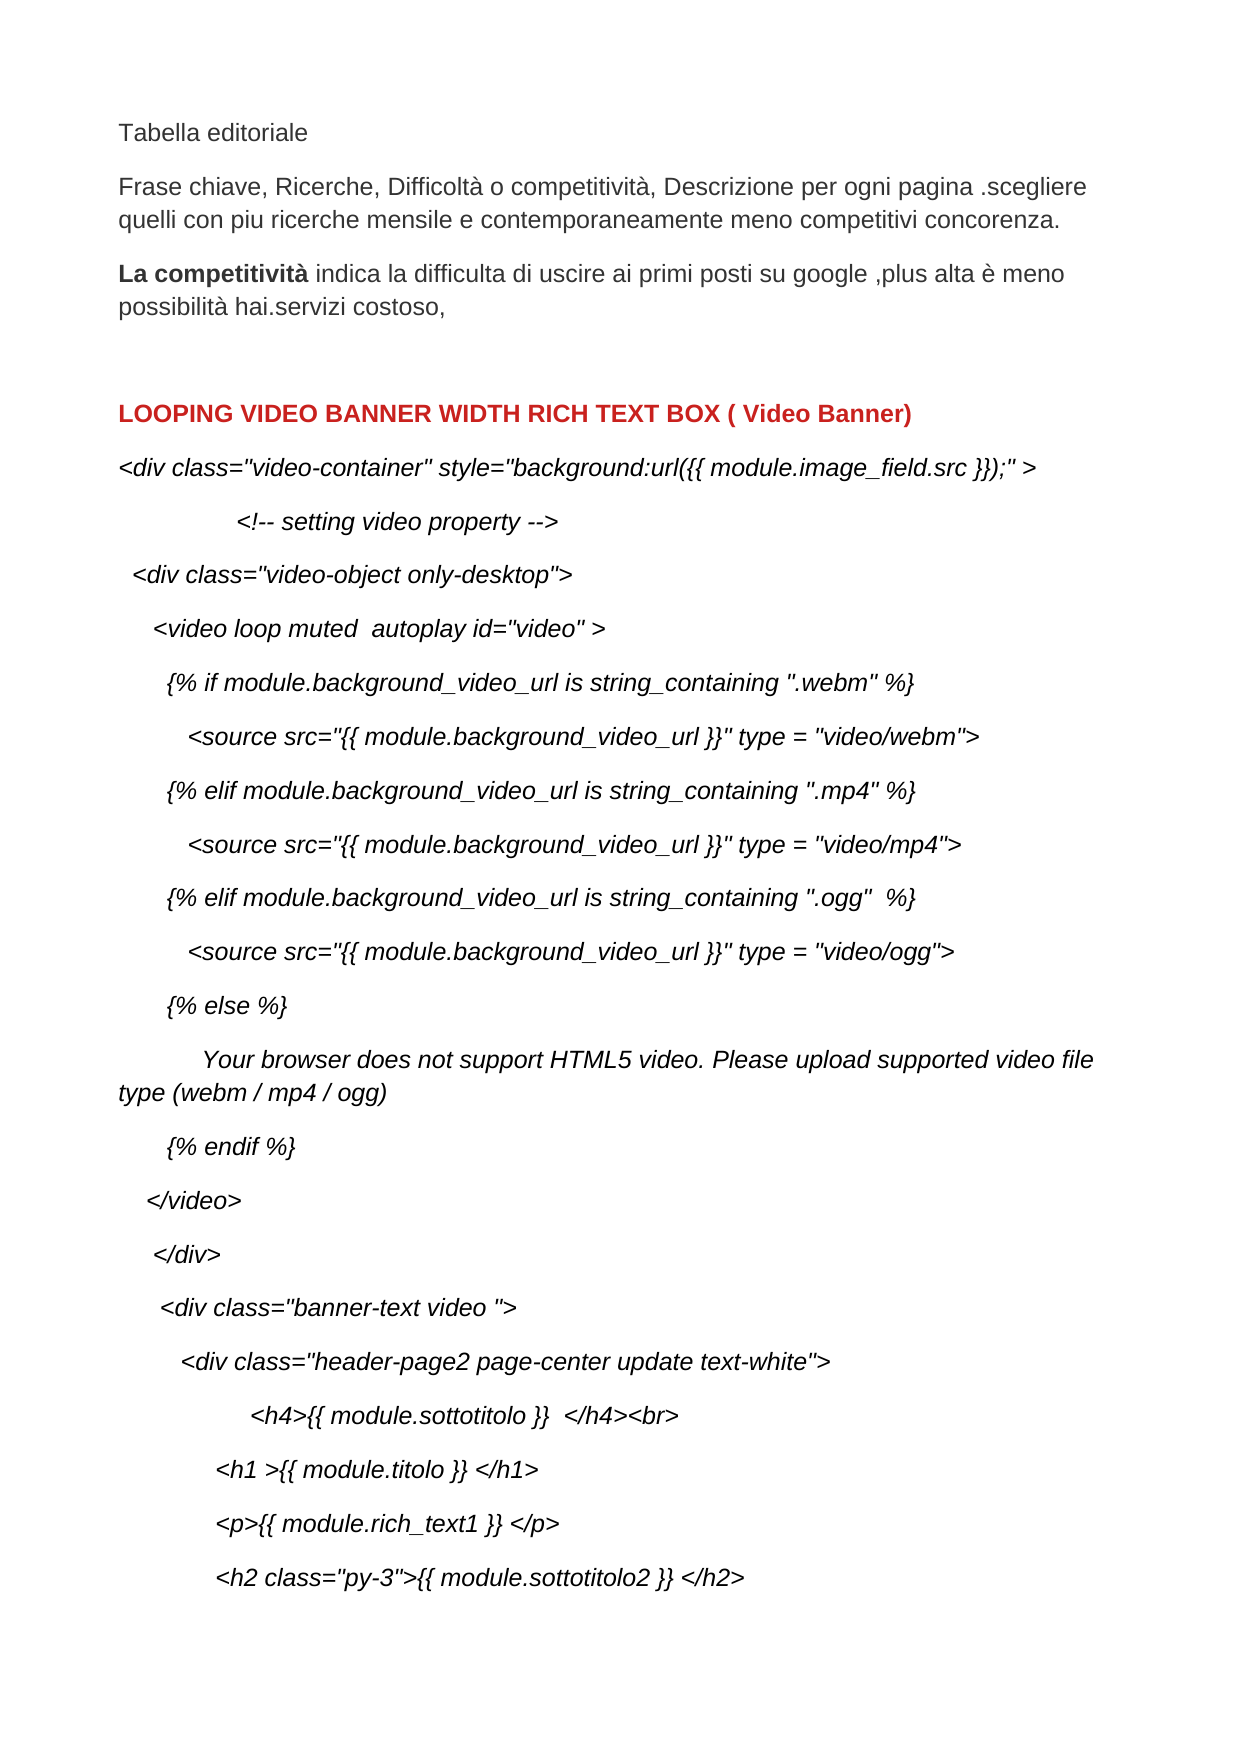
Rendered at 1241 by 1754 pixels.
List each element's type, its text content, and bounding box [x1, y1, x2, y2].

text <p>{{ module.rich_text1 }} </p> [118, 1509, 1122, 1538]
text Frase chiave, Ricerche, Difficoltà o competitività, Descrizione per ogni pagina .scegliere quelli con piu ricerche mensile e contemporaneamente meno competitivi concorenza. [118, 172, 1122, 234]
text {% elif module.background_video_url is string_containing ".ogg" %} [118, 883, 1122, 912]
text {% elif module.background_video_url is string_containing ".mp4" %} [118, 776, 1122, 804]
text {% else %} [118, 991, 1122, 1020]
text LOOPING VIDEO BANNER WIDTH RICH TEXT BOX ( Video Banner) [118, 399, 1122, 427]
text Your browser does not support HTML5 video. Please upload supported video file type (webm / mp4 / ogg) [118, 1045, 1122, 1107]
text <!-- setting video property --> [118, 506, 1122, 535]
text <h1 >{{ module.titolo }} </h1> [118, 1455, 1122, 1484]
text <div class="banner-text video "> [118, 1293, 1122, 1322]
text <video loop muted autoplay id="video" > [118, 614, 1122, 643]
text Tabella editoriale [118, 118, 1122, 147]
text </video> [118, 1186, 1122, 1214]
text {% endif %} [118, 1132, 1122, 1161]
text <source src="{{ module.background_video_url }}" type = "video/webm"> [118, 722, 1122, 751]
text <div class="header-page2 page-center update text-white"> [118, 1347, 1122, 1376]
text <source src="{{ module.background_video_url }}" type = "video/mp4"> [118, 829, 1122, 858]
text La competitività indica la difficulta di uscire ai primi posti su google ,plus alta è meno possibilità hai.servizi costoso, [118, 259, 1122, 321]
text <h4>{{ module.sottotitolo }} </h4><br> [118, 1401, 1122, 1430]
text <h2 class="py-3">{{ module.sottotitolo2 }} </h2> [118, 1563, 1122, 1591]
text <div class="video-object only-desktop"> [118, 560, 1122, 589]
text <source src="{{ module.background_video_url }}" type = "video/ogg"> [118, 937, 1122, 966]
text {% if module.background_video_url is string_containing ".webm" %} [118, 668, 1122, 697]
text </div> [118, 1239, 1122, 1268]
text <div class="video-container" style="background:url({{ module.image_field.src }});" > [118, 453, 1122, 481]
